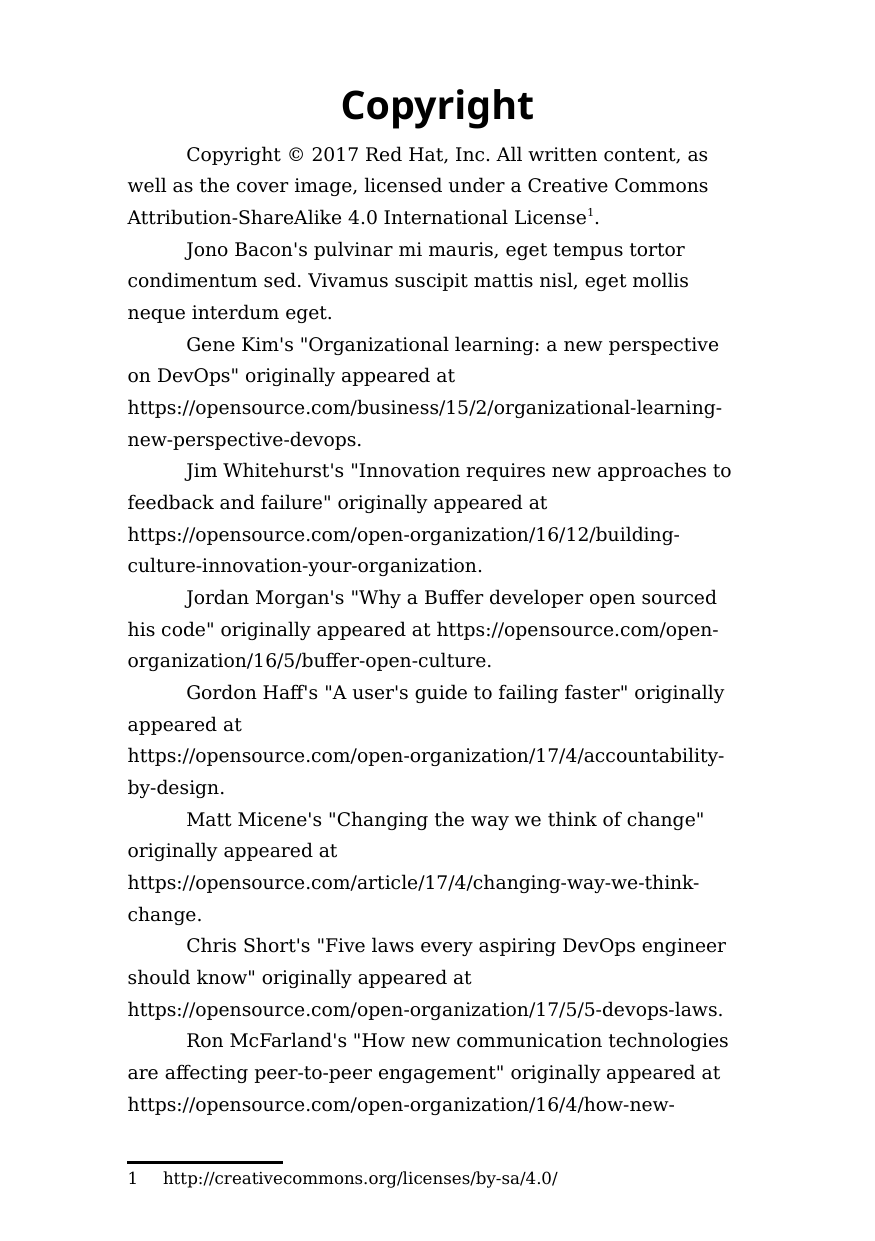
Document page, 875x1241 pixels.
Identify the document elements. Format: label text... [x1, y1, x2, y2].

text Chris Short's "Five laws every aspiring DevOps engineer should know" originally appeared at https://opensource.com/open-organization/17/5/5-devops-laws. [127, 935, 747, 1021]
text Ron McFarland's "How new communication technologies are affecting peer-to-peer engagement" originally appeared at https://opensource.com/open-organization/16/4/how-new- [127, 1030, 747, 1116]
text Gene Kim's "Organizational learning: a new perspective on DevOps" originally appeared at https://opensource.com/business/15/2/organizational-learning-new-perspective-devops. [127, 334, 747, 451]
text http://creativecommons.org/licenses/by-sa/4.0/ [127, 1169, 747, 1188]
text Jim Whitehurst's "Innovation requires new approaches to feedback and failure" originally appeared at https://opensource.com/open-organization/16/12/building-culture-innovation-your-organization. [127, 460, 747, 577]
text Gordon Haff's "A user's guide to failing faster" originally appeared at https://opensource.com/open-organization/17/4/accountability-by-design. [127, 682, 747, 799]
text Jordan Morgan's "Why a Buffer developer open sourced his code" originally appeared at https://opensource.com/open-organization/16/5/buffer-open-culture. [127, 587, 747, 672]
subtitle Copyright [127, 77, 747, 131]
text Copyright © 2017 Red Hat, Inc. All written content, as well as the cover image, licensed under a Creative Commons Attribution-ShareAlike 4.0 International License. [127, 144, 747, 229]
text Matt Micene's "Changing the way we think of change" originally appeared at https://opensource.com/article/17/4/changing-way-we-think-change. [127, 809, 747, 926]
text Jono Bacon's pulvinar mi mauris, eget tempus tortor condimentum sed. Vivamus suscipit mattis nisl, eget mollis neque interdum eget. [127, 239, 747, 324]
